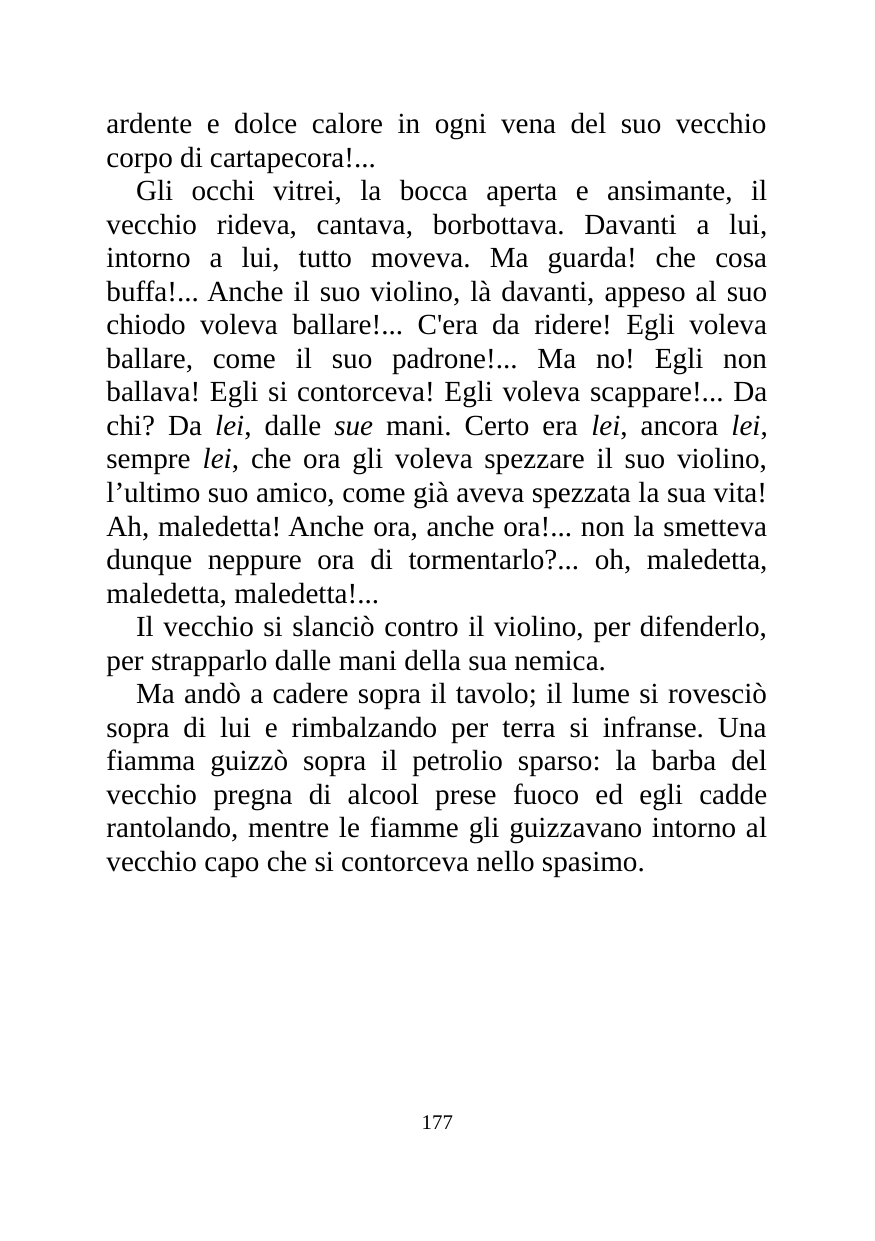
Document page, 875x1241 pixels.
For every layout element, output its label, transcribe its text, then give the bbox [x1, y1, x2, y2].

text Gli occhi vitrei, la bocca aperta e ansimante, il vecchio rideva, cantava, borbottava. Davanti a lui, intorno a lui, tutto moveva. Ma guarda! che cosa buffa!... Anche il suo violino, là davanti, appeso al suo chiodo voleva ballare!... C'era da ridere! Egli voleva ballare, come il suo padrone!... Ma no! Egli non ballava! Egli si contorceva! Egli voleva scappare!... Da chi? Da lei, dalle sue mani. Certo era lei, ancora lei, sempre lei, che ora gli voleva spezzare il suo violino, l’ultimo suo amico, come già aveva spezzata la sua vita! Ah, maledetta! Anche ora, anche ora!... non la smetteva dunque neppure ora di tormentarlo?... oh, maledetta, maledetta, maledetta!... [106, 173, 768, 609]
text Ma andò a cadere sopra il tavolo; il lume si rovesciò sopra di lui e rimbalzando per terra si infranse. Una fiamma guizzò sopra il petrolio sparso: la barba del vecchio pregna di alcool prese fuoco ed egli cadde rantolando, mentre le fiamme gli guizzavano intorno al vecchio capo che si contorceva nello spasimo. [106, 676, 768, 878]
text ardente e dolce calore in ogni vena del suo vecchio corpo di cartapecora!... [106, 106, 768, 173]
text Il vecchio si slanciò contro il violino, per difenderlo, per strapparlo dalle mani della sua nemica. [106, 609, 768, 676]
